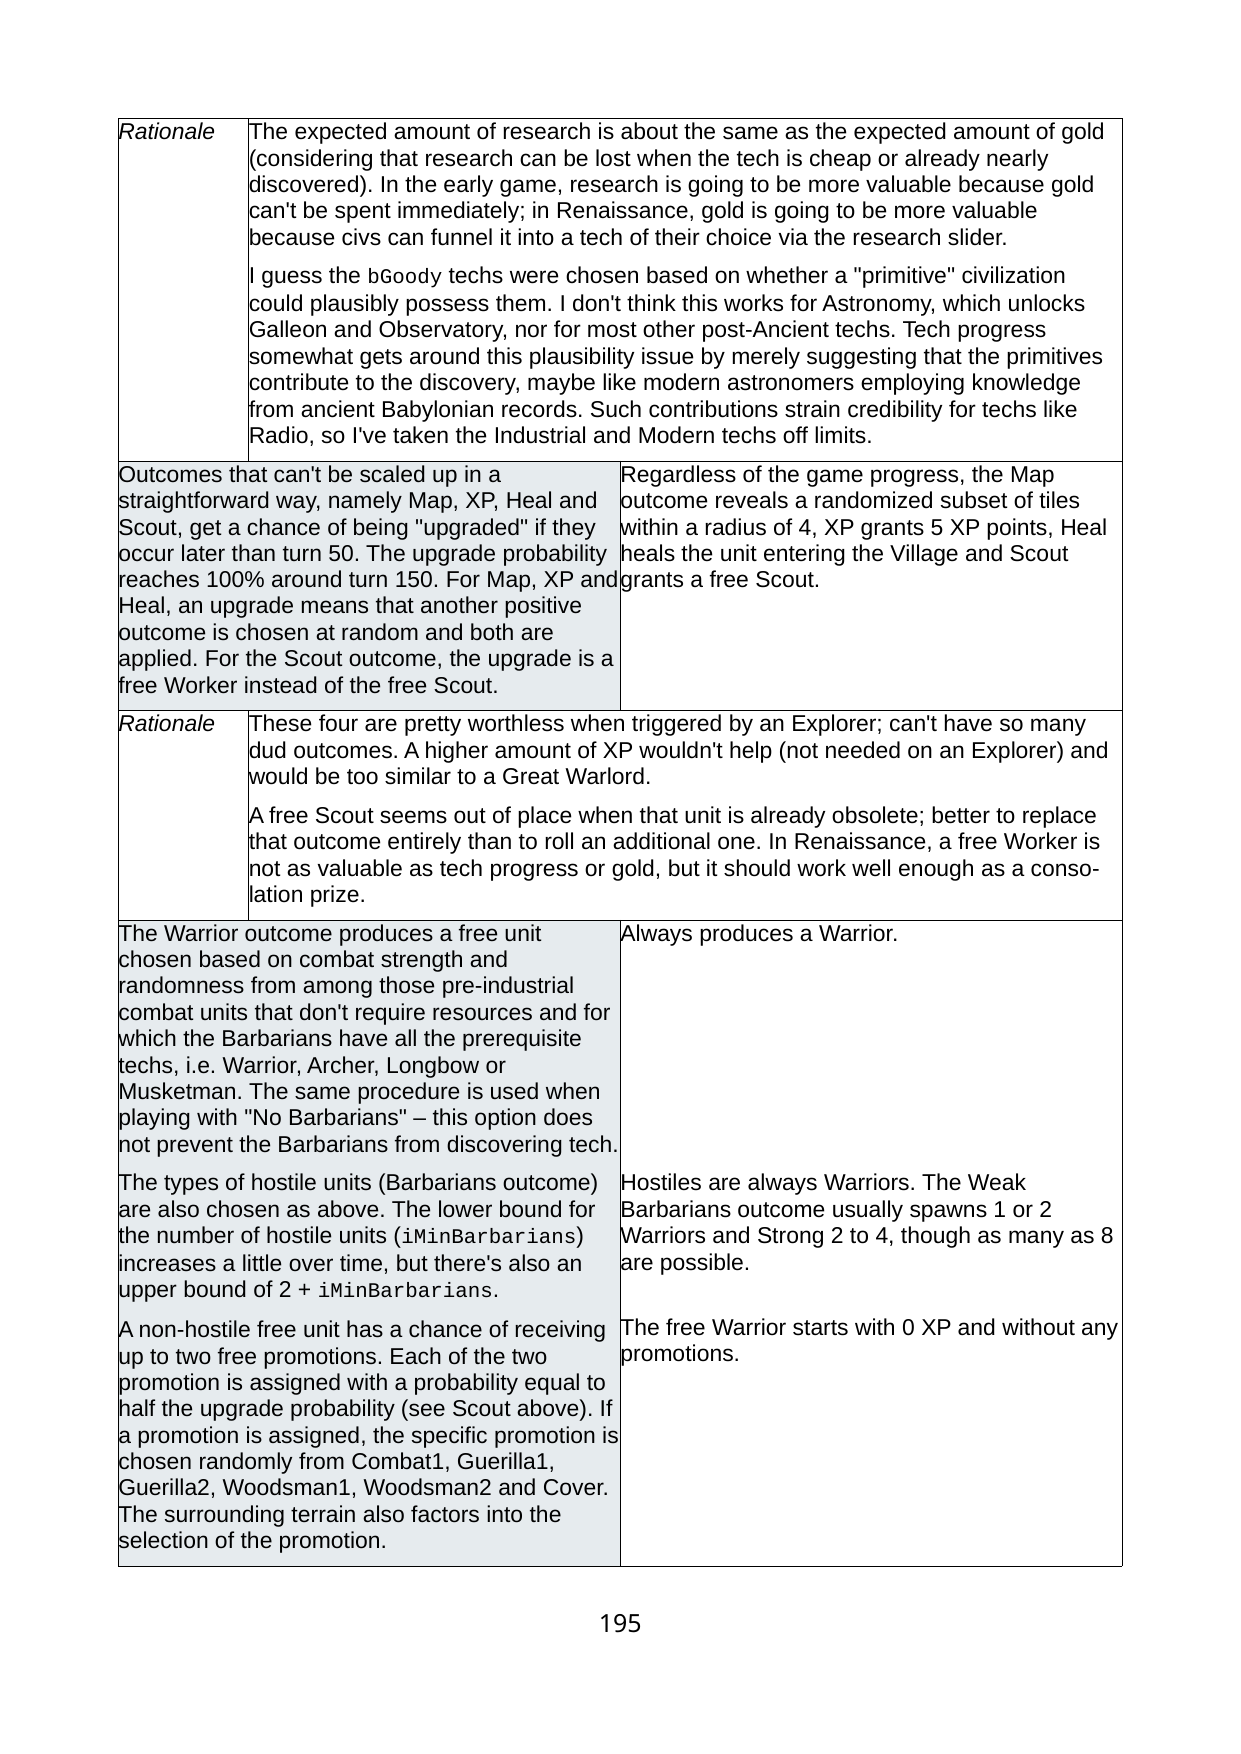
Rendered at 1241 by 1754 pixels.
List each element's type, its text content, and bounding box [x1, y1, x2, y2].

table_cell Rationale [119, 119, 248, 461]
table_cell Outcomes that can't be scaled up in a straightforward way, namely Map, XP, Heal and Scout, get a chance of being "upgraded" if they occur later than turn 50. The upgrade probability reaches 100% around turn 150. For Map, XP and Heal, an upgrade means that another positive outcome is chosen at random and both are applied. For the Scout outcome, the upgrade is a free Worker instead of the free Scout. [119, 462, 620, 710]
table_cell These four are pretty worthless when triggered by an Explorer; can't have so many dud outcomes. A higher amount of XP wouldn't help (not needed on an Explorer) and would be too similar to a Great Warlord. A free Scout seems out of place when that unit is already obsolete; better to replace that outcome entirely than to roll an additional one. In Renaissance, a free Worker is not as valuable as tech progress or gold, but it should work well enough as a conso­lation prize. [249, 711, 1122, 920]
table_cell Always produces a Warrior. Hostiles are always Warriors. The Weak Barbarians outcome usually spawns 1 or 2 Warriors and Strong 2 to 4, though as many as 8 are possible. The free Warrior starts with 0 XP and without any promotions. [621, 921, 1122, 1566]
table_cell The Warrior outcome produces a free unit chosen based on combat strength and randomness from among those pre-industrial combat units that don't require resources and for which the Barbarians have all the prerequisite techs, i.e. Warrior, Archer, Longbow or Musketman. The same procedure is used when playing with "No Barbarians" – this option does not prevent the Barbarians from discovering tech. The types of hostile units (Barbarians outcome) are also chosen as above. The lower bound for the number of hostile units (iMinBarbarians) increases a little over time, but there's also an upper bound of 2 + iMinBarbarians. A non-hostile free unit has a chance of receiving up to two free promotions. Each of the two promotion is assigned with a probability equal to half the upgrade probability (see Scout above). If a promotion is assigned, the specific promotion is chosen randomly from Combat1, Guerilla1, Guerilla2, Woodsman1, Woodsman2 and Cover. The surrounding terrain also factors into the selection of the promotion. [119, 921, 620, 1566]
table_cell The expected amount of research is about the same as the expected amount of gold (considering that research can be lost when the tech is cheap or already nearly discovered). In the early game, research is going to be more valuable because gold can't be spent immediately; in Renaissance, gold is going to be more valuable because civs can funnel it into a tech of their choice via the research slider. I guess the bGoody techs were chosen based on whether a "primitive" civilization could plausibly possess them. I don't think this works for Astronomy, which unlocks Galleon and Observatory, nor for most other post-Ancient techs. Tech progress somewhat gets around this plausibility issue by merely suggesting that the primitives contribute to the discovery, maybe like modern astronomers employing knowledge from ancient Babylonian records. Such contributions strain credibility for techs like Radio, so I've taken the Industrial and Modern techs off limits. [249, 119, 1122, 461]
table_cell Regardless of the game progress, the Map outcome reveals a randomized subset of tiles within a radius of 4, XP grants 5 XP points, Heal heals the unit entering the Village and Scout grants a free Scout. [621, 462, 1122, 710]
table_cell Rationale [119, 711, 248, 920]
